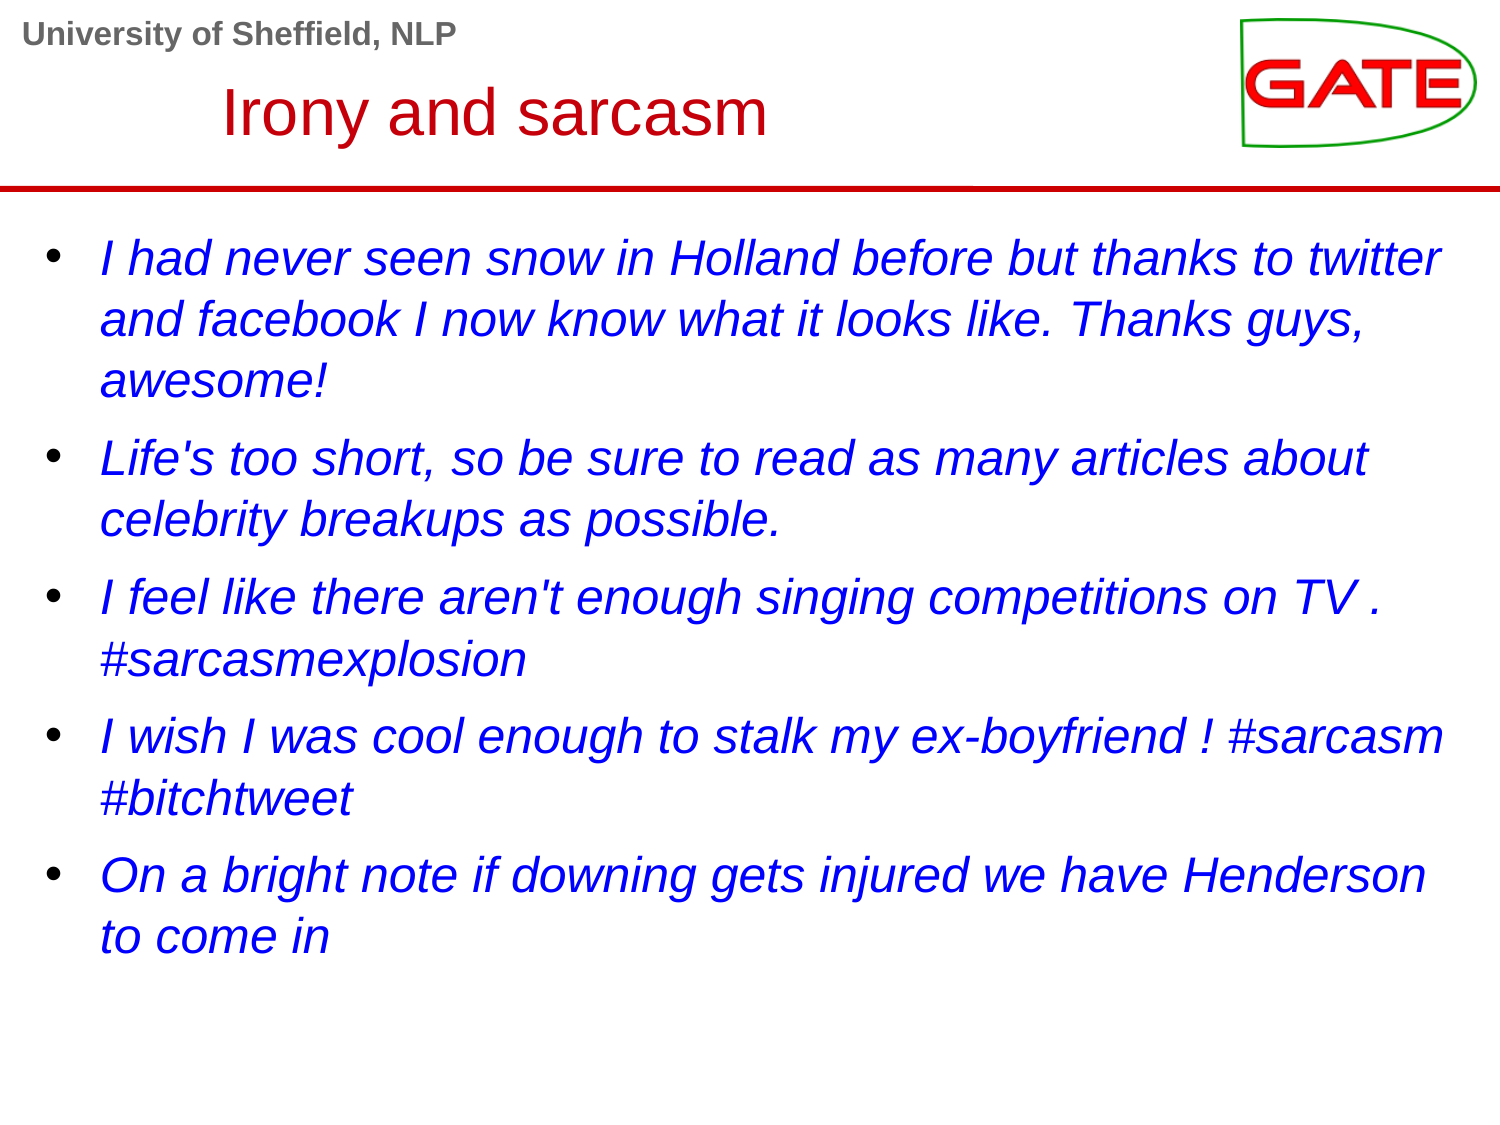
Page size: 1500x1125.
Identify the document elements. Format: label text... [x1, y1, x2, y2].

picture [1447, 18, 1477, 148]
title Irony and sarcasm [206, 11, 1447, 215]
list I had never seen snow in Holland before but thanks to twitter and facebook I now know what it looks like. Thanks guys, awesome! Life's too short, so be sure to read as many articles about celebrity breakups as possible. I feel like there aren't enough singing competitions on TV . #sarcasmexplosion I wish I was cool enough to stalk my ex-boyfriend ! #sarcasm #bitchtweet On a bright note if downing gets injured we have Henderson to come in [29, 216, 1477, 975]
